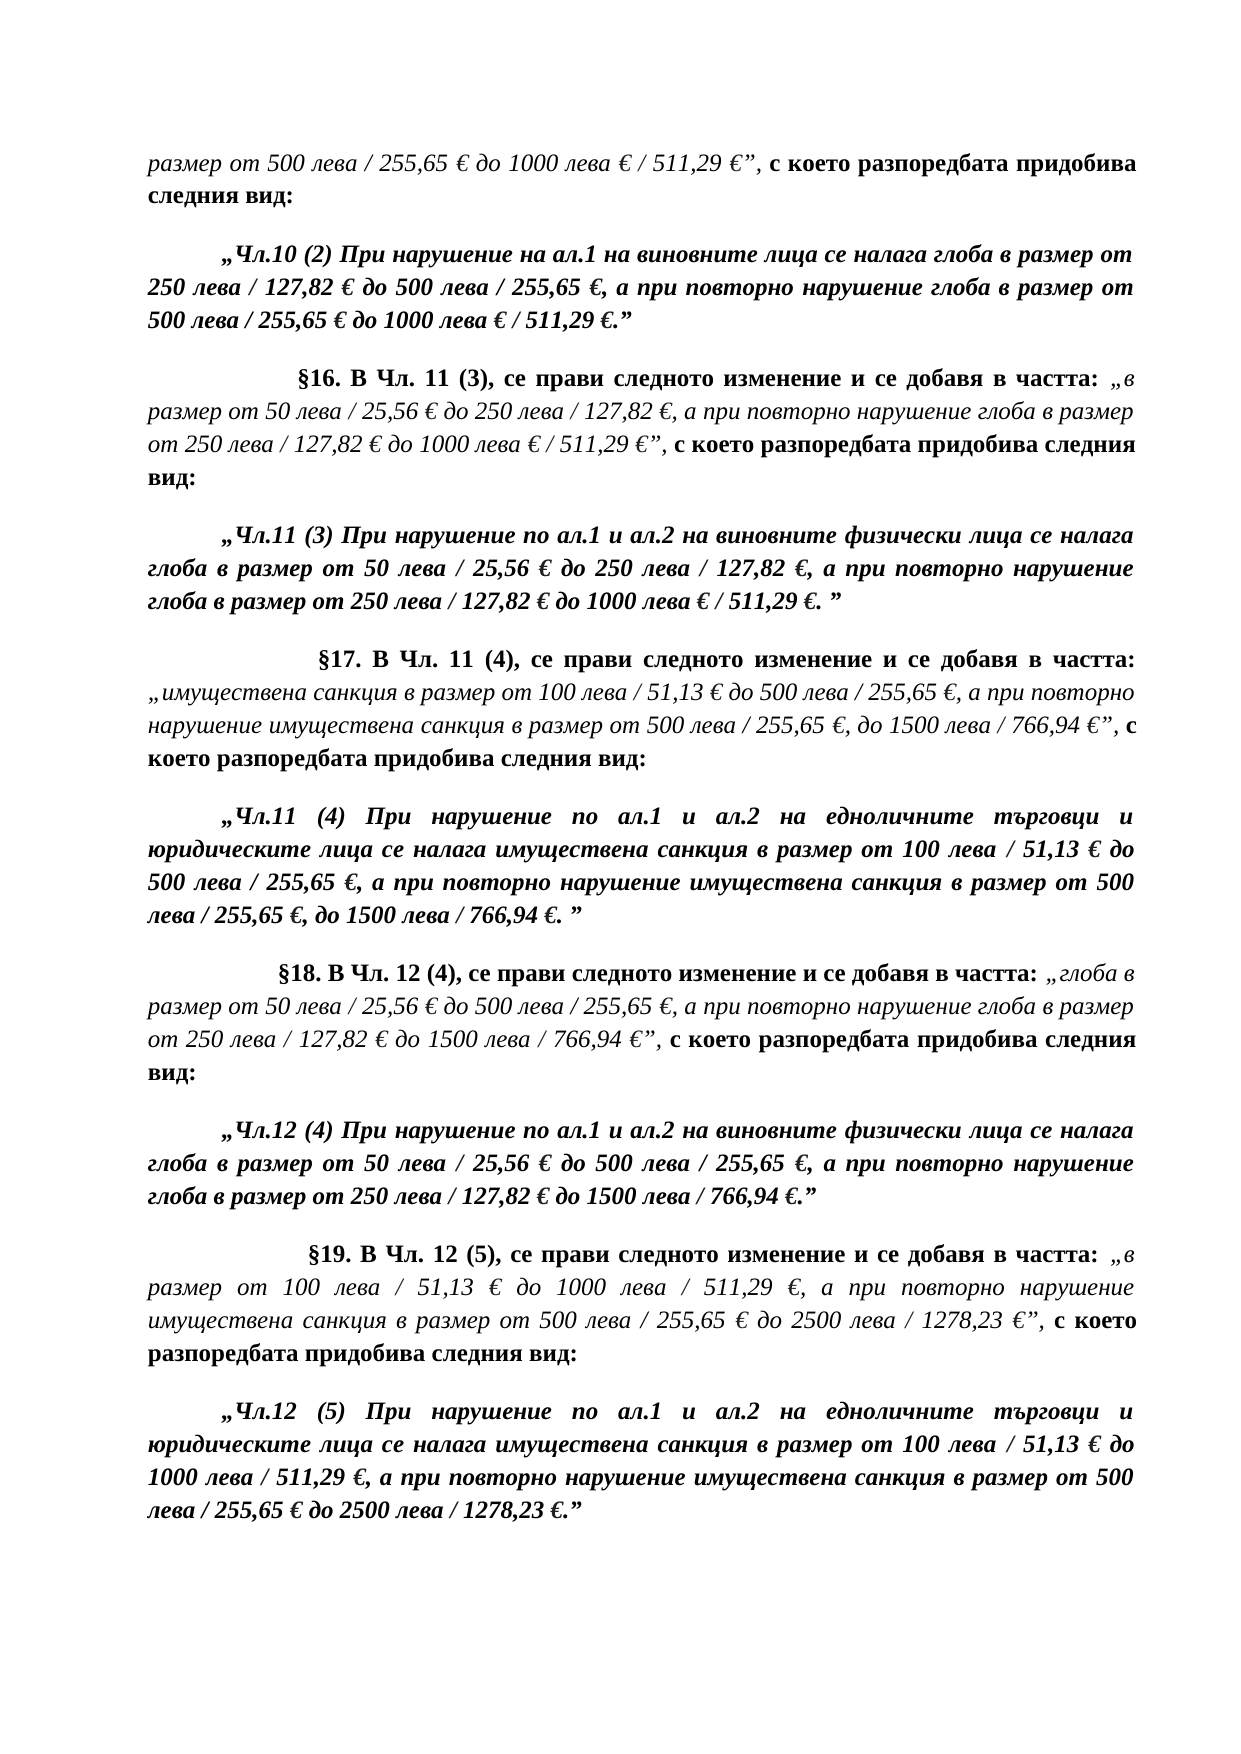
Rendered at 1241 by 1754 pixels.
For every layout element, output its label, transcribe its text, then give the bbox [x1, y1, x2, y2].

text „Чл.11 (3) При нарушение по ал.1 и ал.2 на виновните физически лица се налага глоба в размер от 50 лева / 25,56 € до 250 лева / 127,82 €, а при повторно нарушение глоба в размер от 250 лева / 127,82 € до 1000 лева € / 511,29 €. ” [148, 520, 1137, 614]
text §17. В Чл. 11 (4), се прави следното изменение и се добавя в частта: „имуществена санкция в размер от 100 лева / 51,13 € до 500 лева / 255,65 €, а при повторно нарушение имуществена санкция в размер от 500 лева / 255,65 €, до 1500 лева / 766,94 €”, с което разпоредбата придобива следния вид: [148, 644, 1137, 772]
text §19. В Чл. 12 (5), се прави следното изменение и се добавя в частта: „в размер от 100 лева / 51,13 € до 1000 лева / 511,29 €, а при повторно нарушение имуществена санкция в размер от 500 лева / 255,65 € до 2500 лева / 1278,23 €”, с което разпоредбата придобива следния вид: [148, 1239, 1137, 1367]
text §16. В Чл. 11 (3), се прави следното изменение и се добавя в частта: „в размер от 50 лева / 25,56 € до 250 лева / 127,82 €, а при повторно нарушение глоба в размер от 250 лева / 127,82 € до 1000 лева € / 511,29 €”, с което разпоредбата придобива следния вид: [148, 363, 1137, 491]
text „Чл.12 (5) При нарушение по ал.1 и ал.2 на едноличните търговци и юридическите лица се налага имуществена санкция в размер от 100 лева / 51,13 € до 1000 лева / 511,29 €, а при повторно нарушение имуществена санкция в размер от 500 лева / 255,65 € до 2500 лева / 1278,23 €.” [148, 1396, 1137, 1524]
text „Чл.10 (2) При нарушение на ал.1 на виновните лица се налага глоба в размер от 250 лева / 127,82 € до 500 лева / 255,65 €, а при повторно нарушение глоба в размер от 500 лева / 255,65 € до 1000 лева € / 511,29 €.” [148, 239, 1137, 333]
text „Чл.12 (4) При нарушение по ал.1 и ал.2 на виновните физически лица се налага глоба в размер от 50 лева / 25,56 € до 500 лева / 255,65 €, а при повторно нарушение глоба в размер от 250 лева / 127,82 € до 1500 лева / 766,94 €.” [148, 1115, 1137, 1210]
text размер от 500 лева / 255,65 € до 1000 лева € / 511,29 €”, с което разпоредбата придобива следния вид: [148, 148, 1137, 209]
text „Чл.11 (4) При нарушение по ал.1 и ал.2 на едноличните търговци и юридическите лица се налага имуществена санкция в размер от 100 лева / 51,13 € до 500 лева / 255,65 €, а при повторно нарушение имуществена санкция в размер от 500 лева / 255,65 €, до 1500 лева / 766,94 €. ” [148, 801, 1137, 929]
text §18. В Чл. 12 (4), се прави следното изменение и се добавя в частта: „глоба в размер от 50 лева / 25,56 € до 500 лева / 255,65 €, а при повторно нарушение глоба в размер от 250 лева / 127,82 € до 1500 лева / 766,94 €”, с което разпоредбата придобива следния вид: [148, 958, 1137, 1086]
